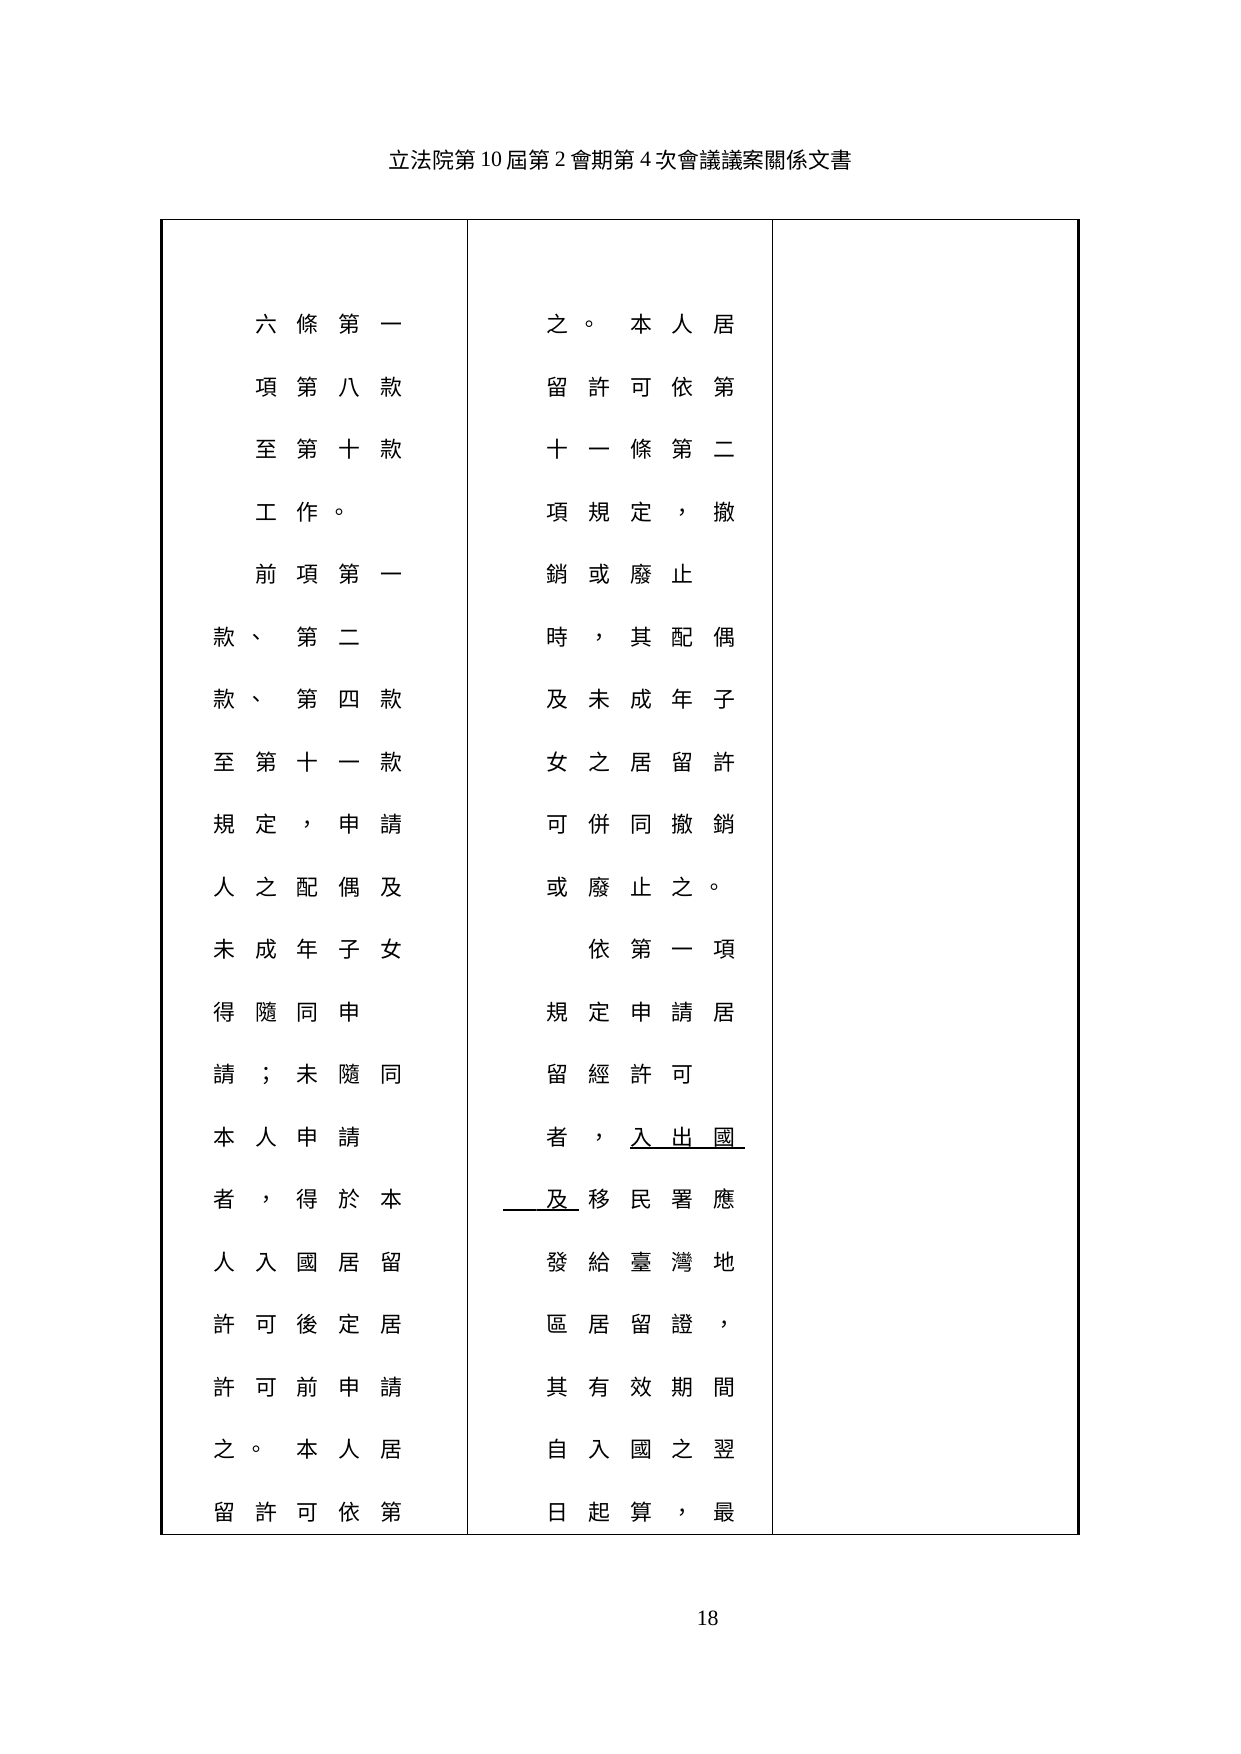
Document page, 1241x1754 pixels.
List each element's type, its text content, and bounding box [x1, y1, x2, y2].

table_cell 六條第一項第八款至第十款工作。 前項第一款、第二款、第四款至第十一款規定，申請人之配偶及未成年子女得隨同申請；未隨同本人申請者，得於本人入國居留許可後定居許可前申請之。本人居留許可依第 [163, 220, 467, 1534]
table_cell [773, 220, 1077, 1534]
table_cell 之。本人居留許可依第十一條第二項規定，撤銷或廢止時，其配偶及未成年子女之居留許可併同撤銷或廢止之。 依第一項規定申請居留經許可者，入出國及移民署應發給臺灣地區居留證，其有效期間自入國之翌日起算，最 [468, 220, 772, 1534]
